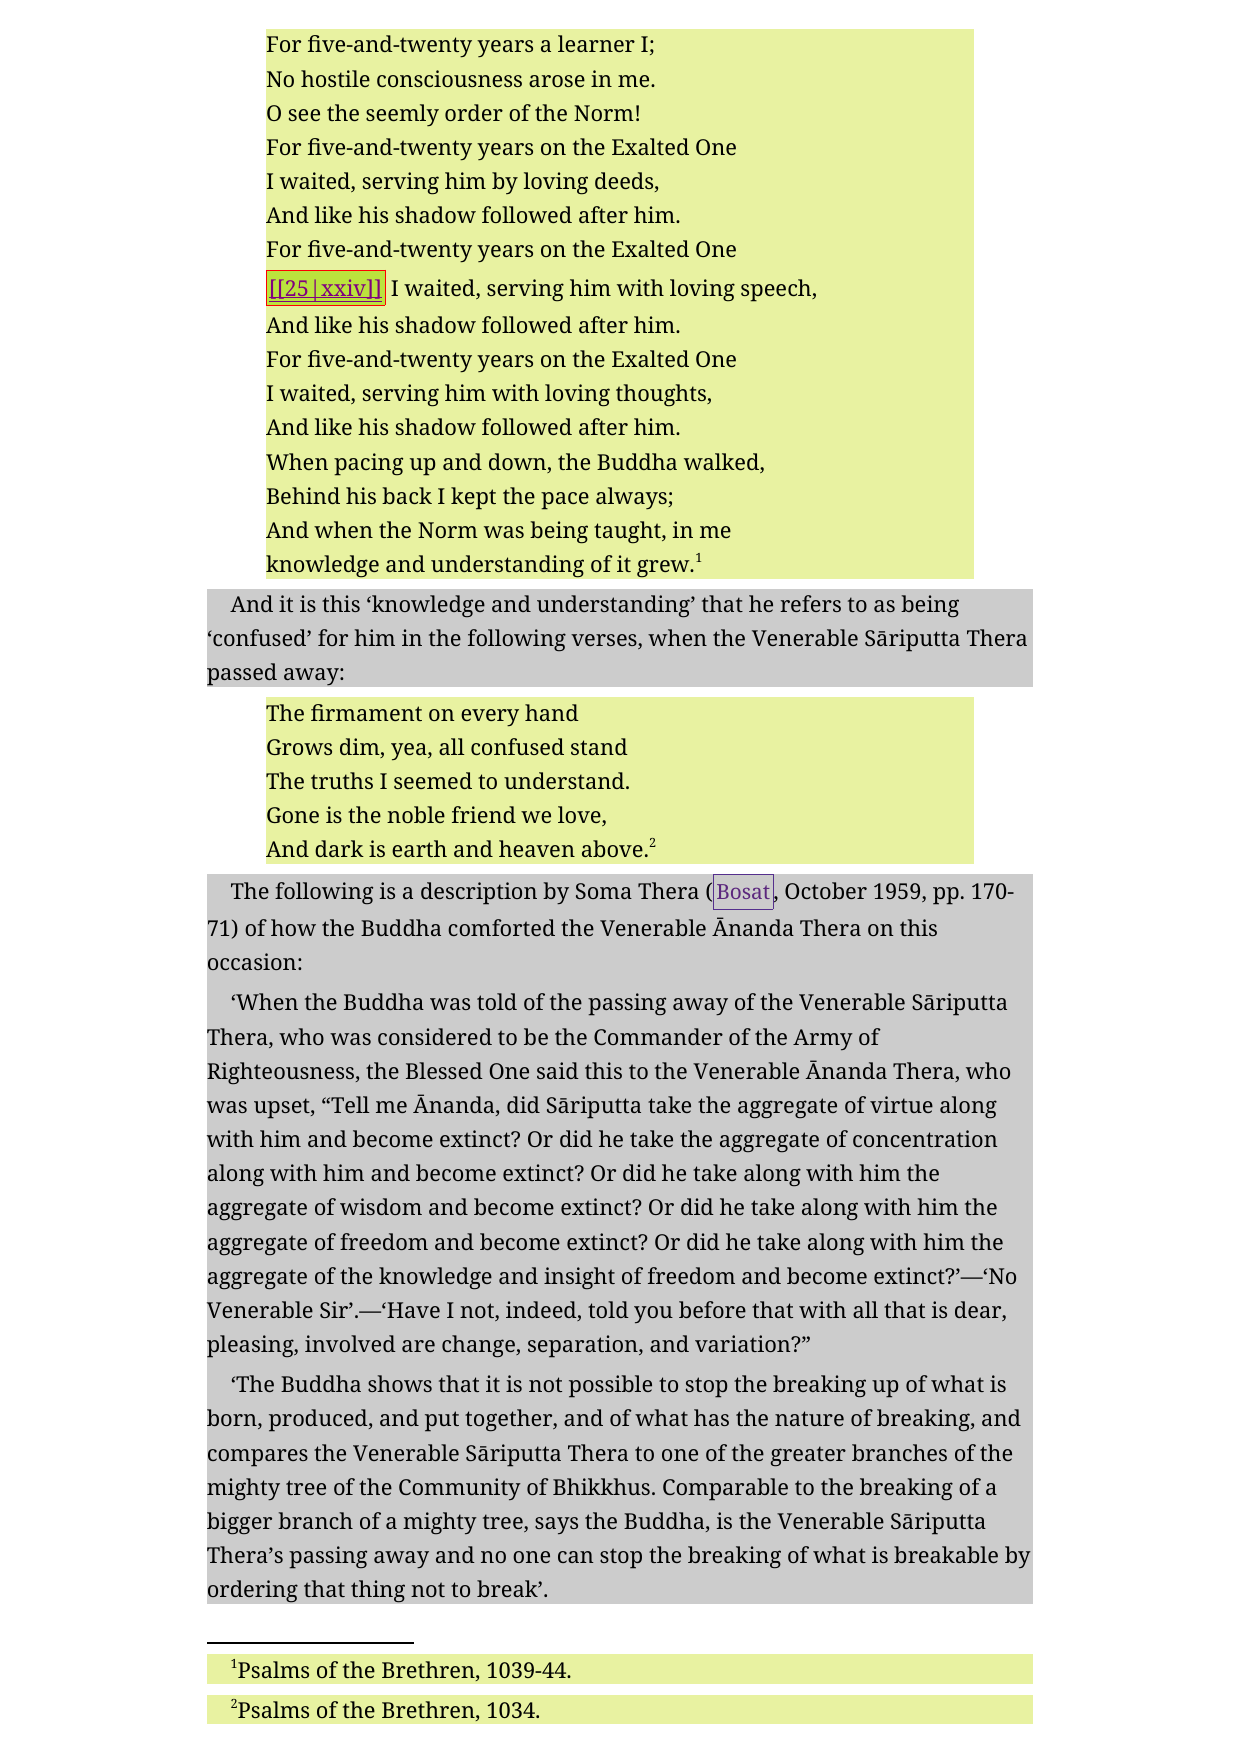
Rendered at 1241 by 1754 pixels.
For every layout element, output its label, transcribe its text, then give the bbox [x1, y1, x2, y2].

text And it is this ‘knowledge and understanding’ that he refers to as being ‘confused’ for him in the following verses, when the Venerable Sāriputta Thera passed away: [207, 589, 1033, 687]
text Psalms of the Brethren, 1034. [207, 1695, 1033, 1724]
text Psalms of the Brethren, 1039-44. [207, 1654, 1033, 1684]
text ‘When the Buddha was told of the passing away of the Venerable Sāriputta Thera, who was considered to be the Commander of the Army of Righteousness, the Blessed One said this to the Venerable Ānanda Thera, who was upset, “Tell me Ānanda, did Sāriputta take the aggregate of virtue along with him and become extinct? Or did he take the aggregate of concentration along with him and become extinct? Or did he take along with him the aggregate of wisdom and become extinct? Or did he take along with him the aggregate of freedom and become extinct? Or did he take along with him the aggregate of the knowledge and insight of freedom and become extinct?’—‘No Venerable Sir’.—‘Have I not, indeed, told you before that with all that is dear, pleasing, involved are change, separation, and variation?” [207, 987, 1033, 1359]
text For five-and-twenty years a learner I; No hostile consciousness arose in me. O see the seemly order of the Norm! For five-and-twenty years on the Exalted One I waited, serving him by loving deeds, And like his shadow followed after him. For five-and-twenty years on the Exalted One [[25|xxiv]] I waited, serving him with loving speech, And like his shadow followed after him. For five-and-twenty years on the Exalted One I waited, serving him with loving thoughts, And like his shadow followed after him. When pacing up and down, the Buddha walked, Behind his back I kept the pace always; And when the Norm was being taught, in me knowledge and understanding of it grew. [266, 29, 974, 579]
text ‘The Buddha shows that it is not possible to stop the breaking up of what is born, produced, and put together, and of what has the nature of breaking, and compares the Venerable Sāriputta Thera to one of the greater branches of the mighty tree of the Community of Bhikkhus. Comparable to the breaking of a bigger branch of a mighty tree, says the Buddha, is the Venerable Sāriputta Thera’s passing away and no one can stop the breaking of what is breakable by ordering that thing not to break’. [207, 1369, 1033, 1604]
text The following is a description by Soma Thera (Bosat, October 1959, pp. 170-71) of how the Buddha comforted the Venerable Ānanda Thera on this occasion: [207, 874, 1033, 977]
text The firmament on every hand Grows dim, yea, all confused stand The truths I seemed to understand. Gone is the noble friend we love, And dark is earth and heaven above. [266, 697, 974, 864]
